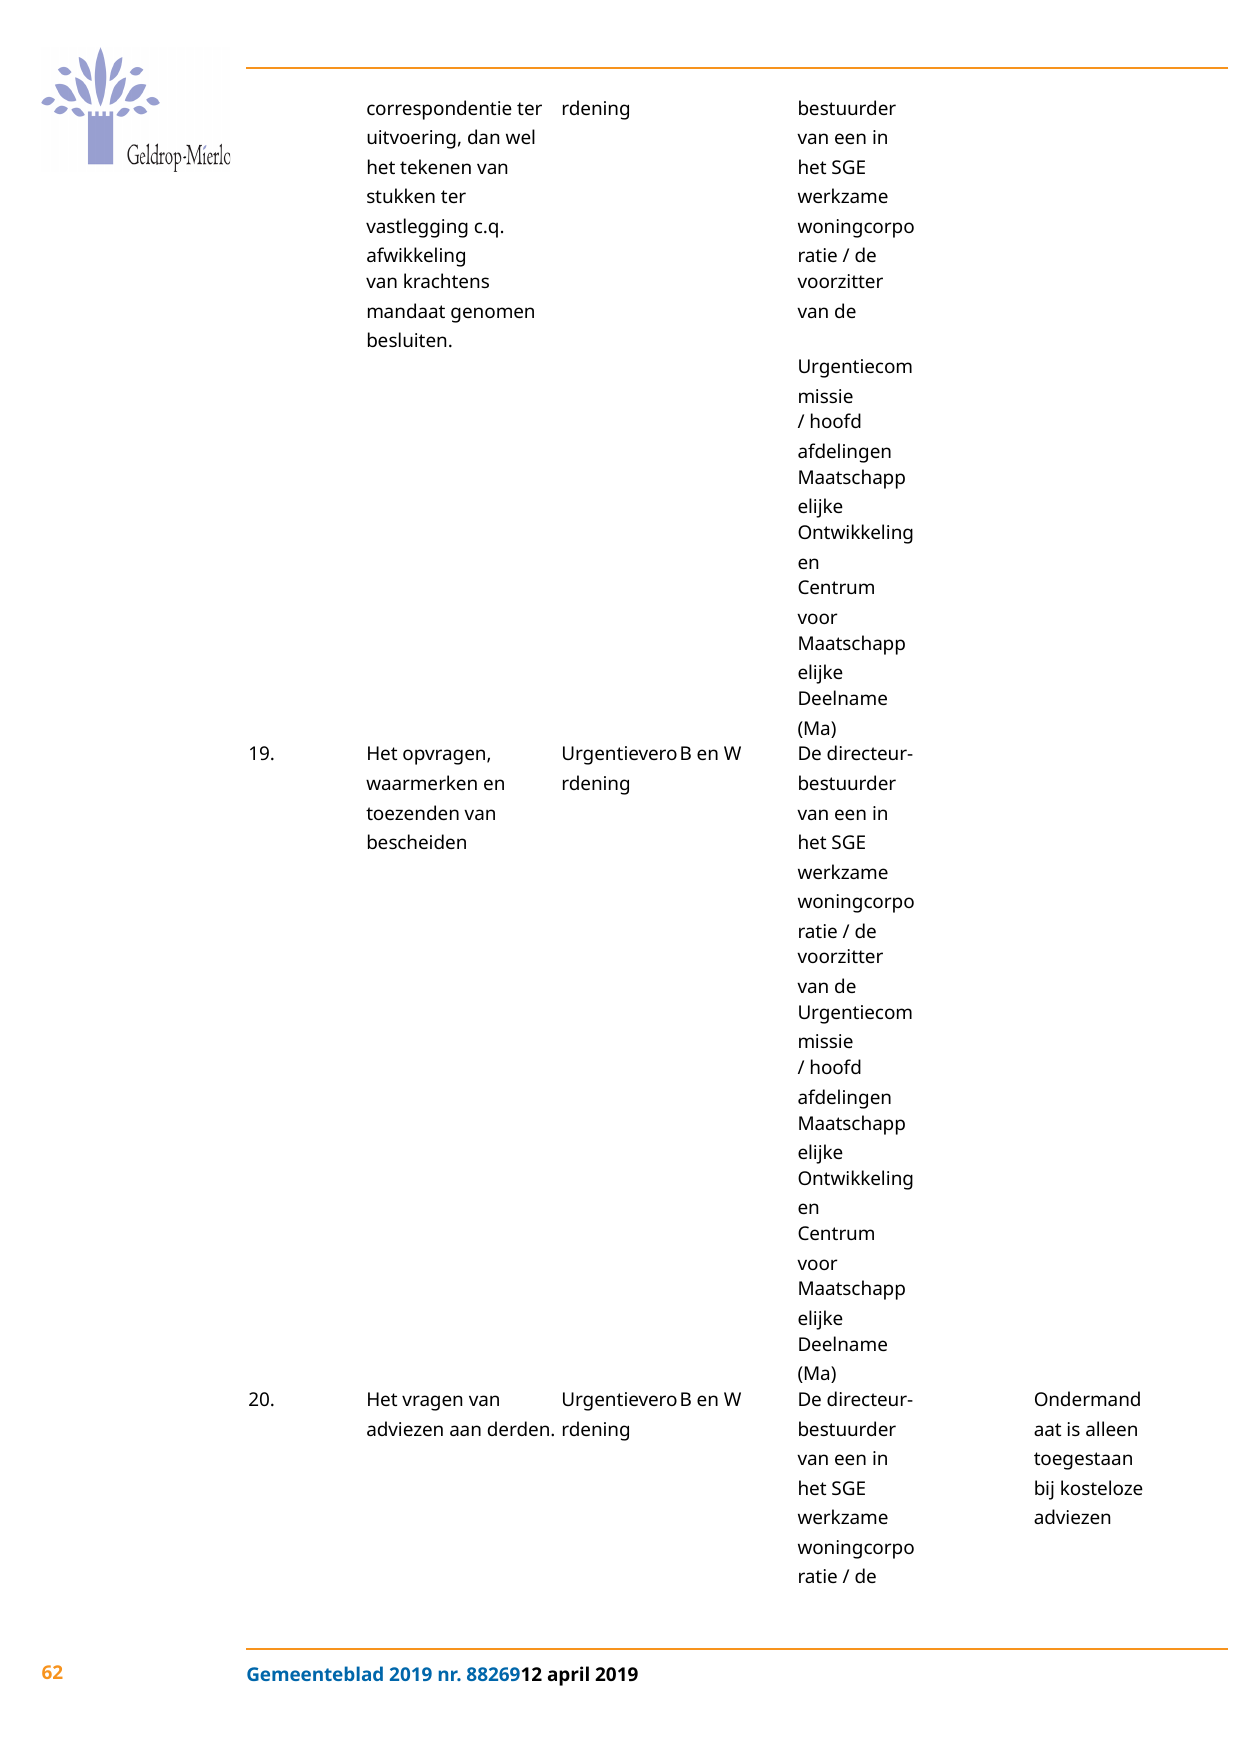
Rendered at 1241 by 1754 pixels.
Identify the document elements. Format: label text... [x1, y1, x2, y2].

table_cell [679, 1110, 797, 1165]
table_cell [1034, 269, 1152, 353]
table_cell B en W [679, 1386, 797, 1589]
table_cell [1034, 1054, 1152, 1110]
table_cell Urgentiecommissie [797, 999, 915, 1054]
table_cell [561, 519, 679, 574]
table_cell [1034, 409, 1152, 464]
table_cell [561, 1220, 679, 1276]
table_cell [366, 1110, 561, 1165]
table_cell [248, 944, 366, 999]
table_cell [679, 999, 797, 1054]
table_cell Maatschappelijke [797, 1110, 915, 1165]
table_cell [915, 1110, 1033, 1165]
table_cell [248, 999, 366, 1054]
table_cell [915, 1276, 1033, 1331]
table_cell [366, 999, 561, 1054]
table_cell [1034, 685, 1152, 741]
table_cell [915, 630, 1033, 685]
table_cell [366, 944, 561, 999]
table_cell [1034, 519, 1152, 574]
table_cell [679, 685, 797, 741]
table_cell [561, 1110, 679, 1165]
table_cell voorzitter van de [797, 944, 915, 999]
table_cell Het opvragen, waarmerken en toezenden van bescheiden [366, 741, 561, 944]
table_cell Ondermandaat is alleen toegestaan bij kosteloze adviezen [1034, 1386, 1152, 1589]
table_cell [561, 353, 679, 409]
table_cell [248, 464, 366, 519]
table_cell [679, 1276, 797, 1331]
table_cell [679, 95, 797, 268]
table_cell van krachtens mandaat genomen besluiten. [366, 269, 561, 353]
table_cell [679, 464, 797, 519]
table_cell [915, 269, 1033, 353]
table_cell [561, 269, 679, 353]
picture [41, 47, 231, 172]
table_cell [561, 685, 679, 741]
table_cell [1034, 1331, 1152, 1386]
table_cell Maatschappelijke [797, 1276, 915, 1331]
table_cell [679, 409, 797, 464]
table_cell [366, 1165, 561, 1220]
table_cell [679, 269, 797, 353]
table_cell / hoofd afdelingen [797, 1054, 915, 1110]
table_cell Maatschappelijke [797, 464, 915, 519]
table_cell De directeur-bestuurder van een in het SGE werkzame woningcorporatie / de [797, 1386, 915, 1589]
table_cell [1034, 1165, 1152, 1220]
table_cell [366, 1054, 561, 1110]
table_cell Urgentiecommissie [797, 353, 915, 409]
table_cell [366, 630, 561, 685]
table_cell [679, 353, 797, 409]
table_cell 20. [248, 1386, 366, 1589]
table_cell [915, 1054, 1033, 1110]
table_cell [915, 1165, 1033, 1220]
table_cell [366, 1331, 561, 1386]
table_cell [915, 944, 1033, 999]
table_cell [561, 464, 679, 519]
table_cell [679, 519, 797, 574]
table_cell [1034, 575, 1152, 630]
table_cell [915, 1386, 1033, 1589]
table_cell [248, 95, 366, 268]
table_cell Centrum voor [797, 1220, 915, 1276]
table_cell [1034, 741, 1152, 944]
table_cell Urgentieverordening [561, 1386, 679, 1589]
table_cell [1034, 95, 1152, 268]
table_cell [915, 353, 1033, 409]
table_cell bestuurder van een in het SGE werkzame woningcorporatie / de [797, 95, 915, 268]
table_cell 19. [248, 741, 366, 944]
table_cell [915, 999, 1033, 1054]
table_cell [366, 685, 561, 741]
table_cell [561, 1054, 679, 1110]
table_cell [915, 1220, 1033, 1276]
table_cell voorzitter van de [797, 269, 915, 353]
table_cell [1034, 944, 1152, 999]
table_cell Deelname (Ma) [797, 685, 915, 741]
table_cell [1034, 464, 1152, 519]
table_cell [248, 1165, 366, 1220]
table_cell [679, 1054, 797, 1110]
table_cell [915, 1331, 1033, 1386]
table_cell [248, 519, 366, 574]
table_cell Centrum voor [797, 575, 915, 630]
table_cell [248, 1220, 366, 1276]
table_cell [1034, 353, 1152, 409]
table_cell [248, 575, 366, 630]
table_cell Ontwikkeling en [797, 1165, 915, 1220]
table_cell Maatschappelijke [797, 630, 915, 685]
table_cell [915, 685, 1033, 741]
table_cell [915, 464, 1033, 519]
table_cell Urgentieverordening [561, 741, 679, 944]
table_cell [915, 409, 1033, 464]
table_cell De directeur-bestuurder van een in het SGE werkzame woningcorporatie / de [797, 741, 915, 944]
table_cell [679, 1220, 797, 1276]
table_cell [561, 944, 679, 999]
table_cell [1034, 999, 1152, 1054]
table_cell rdening [561, 95, 679, 268]
table_cell [561, 575, 679, 630]
table_cell [915, 575, 1033, 630]
table_cell B en W [679, 741, 797, 944]
table_cell [561, 409, 679, 464]
table_cell [248, 409, 366, 464]
table_cell [1034, 630, 1152, 685]
table_cell / hoofd afdelingen [797, 409, 915, 464]
table_cell [915, 519, 1033, 574]
table_cell [679, 575, 797, 630]
table_cell Het vragen van adviezen aan derden. [366, 1386, 561, 1589]
table_cell [366, 519, 561, 574]
table_cell [366, 409, 561, 464]
table_cell [679, 1165, 797, 1220]
table_cell correspondentie ter uitvoering, dan wel het tekenen van stukken ter vastlegging c.q. afwikkeling [366, 95, 561, 268]
table_cell [561, 630, 679, 685]
table_cell [679, 944, 797, 999]
table_cell [561, 1331, 679, 1386]
table_cell [679, 630, 797, 685]
table_cell [1034, 1110, 1152, 1165]
table_cell [366, 353, 561, 409]
table_cell [248, 1054, 366, 1110]
table_cell [1034, 1220, 1152, 1276]
table_cell [248, 1331, 366, 1386]
table_cell [1034, 1276, 1152, 1331]
table_cell [366, 1276, 561, 1331]
table_cell [366, 1220, 561, 1276]
table_cell [248, 685, 366, 741]
table_cell [248, 1276, 366, 1331]
table_cell [248, 630, 366, 685]
table_cell [915, 741, 1033, 944]
table_cell [915, 95, 1033, 268]
table_cell [561, 999, 679, 1054]
table_cell [561, 1165, 679, 1220]
table_cell Deelname (Ma) [797, 1331, 915, 1386]
table_cell [248, 269, 366, 353]
table_cell [248, 1110, 366, 1165]
table_cell [366, 464, 561, 519]
table_cell [248, 353, 366, 409]
table_cell [679, 1331, 797, 1386]
table_cell [561, 1276, 679, 1331]
table_cell [366, 575, 561, 630]
table_cell Ontwikkeling en [797, 519, 915, 574]
